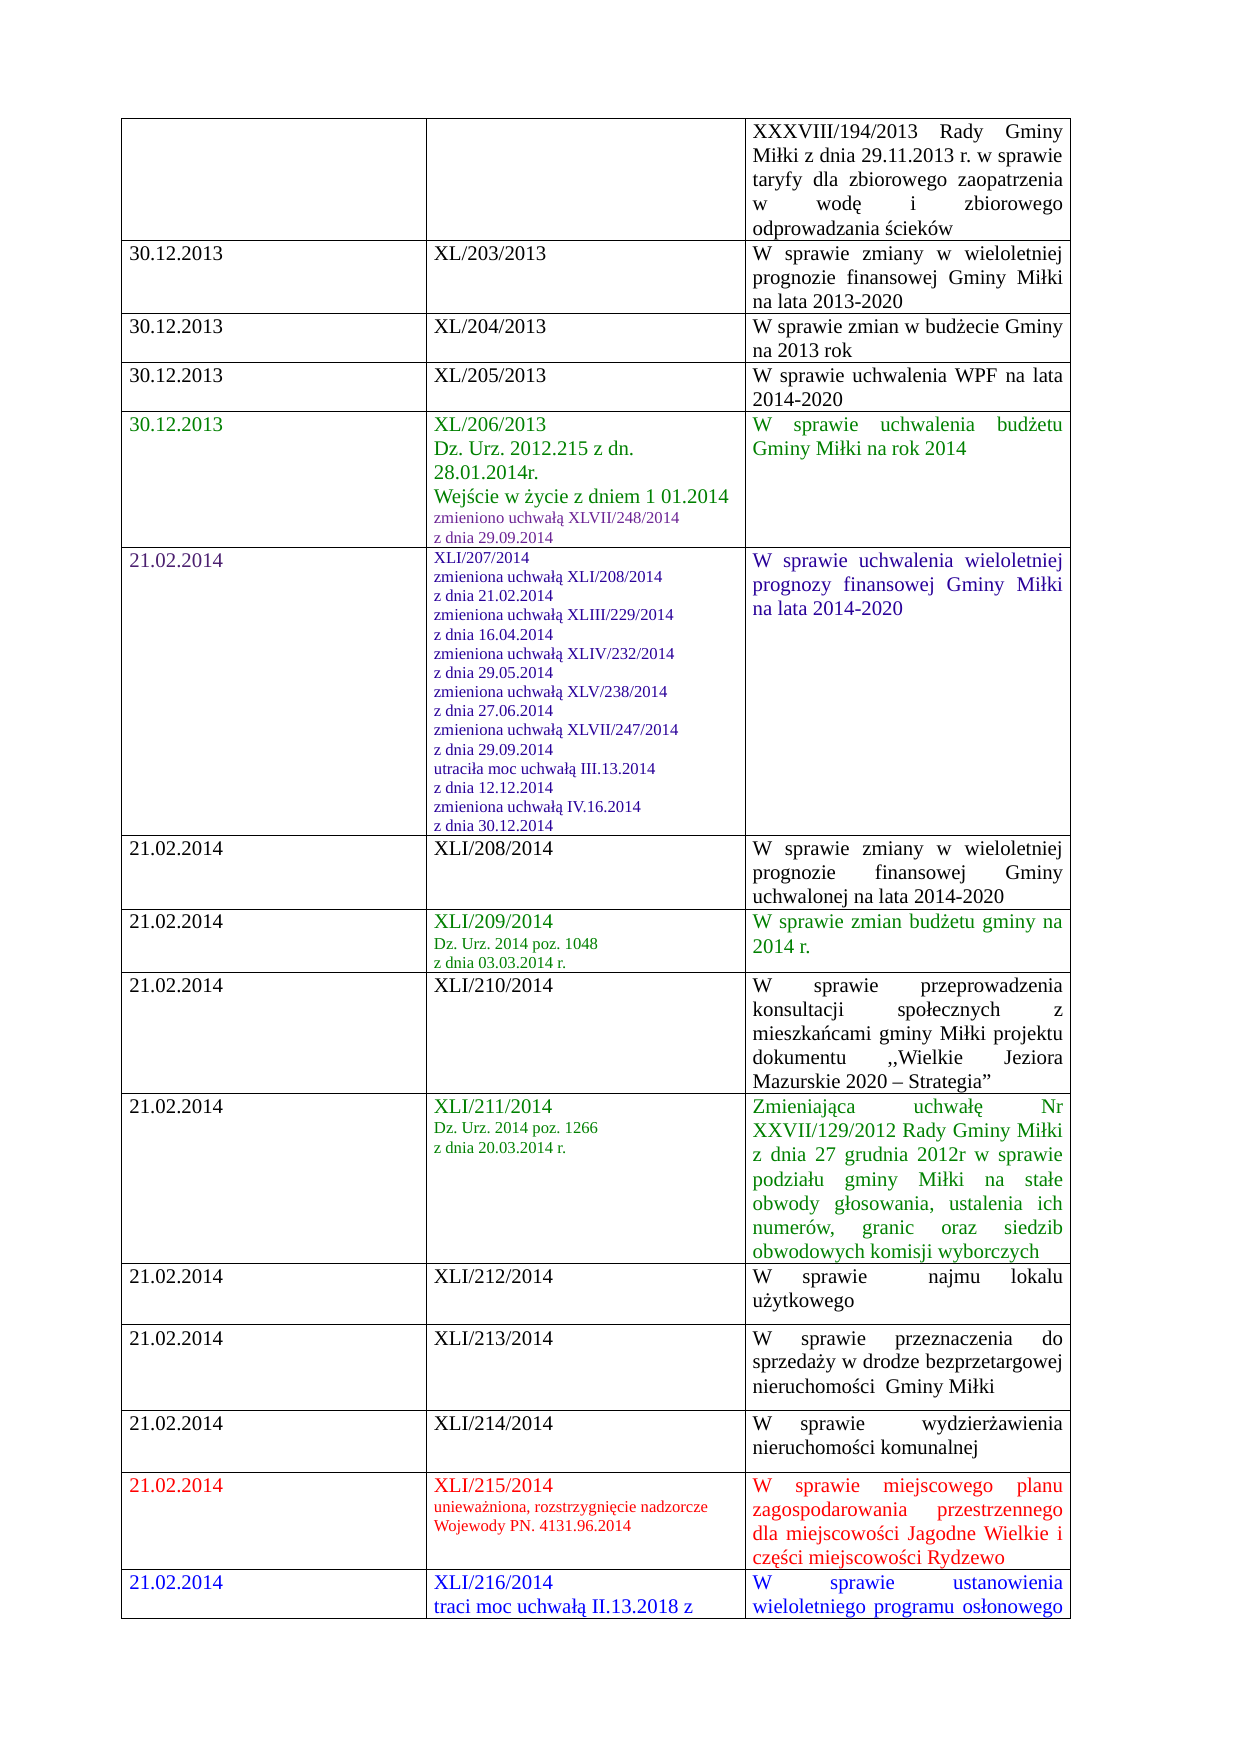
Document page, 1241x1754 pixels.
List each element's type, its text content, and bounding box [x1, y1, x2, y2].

table_cell 30.12.2013 [122, 412, 426, 547]
table_cell Zmieniająca uchwałę Nr XXVII/129/2012 Rady Gminy Miłki z dnia 27 grudnia 2012r w sprawie podziału gminy Miłki na stałe obwody głosowania, ustalenia ich numerów, granic oraz siedzib obwodowych komisji wyborczych [746, 1094, 1070, 1263]
table_cell W sprawie przeznaczenia do sprzedaży w drodze bezprzetargowej nieruchomości Gminy Miłki [746, 1325, 1070, 1410]
table_cell W sprawie przeprowadzenia konsultacji społecznych z mieszkańcami gminy Miłki projektu dokumentu ,,Wielkie Jeziora Mazurskie 2020 – Strategia” [746, 973, 1070, 1093]
table_cell W sprawie zmiany w wieloletniej prognozie finansowej Gminy Miłki na lata 2013-2020 [746, 241, 1070, 313]
table_cell XLI/208/2014 [427, 836, 745, 908]
table_cell 30.12.2013 [122, 363, 426, 411]
table_cell 30.12.2013 [122, 241, 426, 313]
table_cell W sprawie zmian budżetu gminy na 2014 r. [746, 910, 1070, 972]
table_cell XLI/207/2014 zmieniona uchwałą XLI/208/2014 z dnia 21.02.2014 zmieniona uchwałą XLIII/229/2014 z dnia 16.04.2014 zmieniona uchwałą XLIV/232/2014 z dnia 29.05.2014 zmieniona uchwałą XLV/238/2014 z dnia 27.06.2014 zmieniona uchwałą XLVII/247/2014 z dnia 29.09.2014 utraciła moc uchwałą III.13.2014 z dnia 12.12.2014 zmieniona uchwałą IV.16.2014 z dnia 30.12.2014 [427, 548, 745, 835]
table_cell XXXVIII/194/2013 Rady Gminy Miłki z dnia 29.11.2013 r. w sprawie taryfy dla zbiorowego zaopatrzenia w wodę i zbiorowego odprowadzania ścieków [746, 119, 1070, 239]
table_cell XL/206/2013 Dz. Urz. 2012.215 z dn. 28.01.2014r. Wejście w życie z dniem 1 01.2014 zmieniono uchwałą XLVII/248/2014 z dnia 29.09.2014 [427, 412, 745, 547]
table_cell 21.02.2014 [122, 548, 426, 835]
table_cell XL/204/2013 [427, 314, 745, 362]
table_cell W sprawie zmiany w wieloletniej prognozie finansowej Gminy uchwalonej na lata 2014-2020 [746, 836, 1070, 908]
table_cell [427, 119, 745, 239]
table_cell XLI/209/2014 Dz. Urz. 2014 poz. 1048 z dnia 03.03.2014 r. [427, 910, 745, 972]
table_cell 21.02.2014 [122, 910, 426, 972]
table_cell W sprawie wydzierżawienia nieruchomości komunalnej [746, 1411, 1070, 1472]
table_cell [122, 119, 426, 239]
table_cell XLI/211/2014 Dz. Urz. 2014 poz. 1266 z dnia 20.03.2014 r. [427, 1094, 745, 1263]
table_cell XL/205/2013 [427, 363, 745, 411]
table_cell 21.02.2014 [122, 1570, 426, 1618]
table_cell 21.02.2014 [122, 1094, 426, 1263]
table_cell 21.02.2014 [122, 836, 426, 908]
table_cell XLI/215/2014 unieważniona, rozstrzygnięcie nadzorcze Wojewody PN. 4131.96.2014 [427, 1473, 745, 1569]
table_cell W sprawie uchwalenia budżetu Gminy Miłki na rok 2014 [746, 412, 1070, 547]
table_cell XLI/210/2014 [427, 973, 745, 1093]
table_cell 21.02.2014 [122, 1264, 426, 1324]
table_cell W sprawie zmian w budżecie Gminy na 2013 rok [746, 314, 1070, 362]
table_cell XL/203/2013 [427, 241, 745, 313]
table_cell 21.02.2014 [122, 1411, 426, 1472]
table_cell XLI/214/2014 [427, 1411, 745, 1472]
table_cell XLI/213/2014 [427, 1325, 745, 1410]
table_cell W sprawie najmu lokalu użytkowego [746, 1264, 1070, 1324]
table_cell W sprawie miejscowego planu zagospodarowania przestrzennego dla miejscowości Jagodne Wielkie i części miejscowości Rydzewo [746, 1473, 1070, 1569]
table_cell 21.02.2014 [122, 973, 426, 1093]
table_cell 21.02.2014 [122, 1325, 426, 1410]
table_cell W sprawie uchwalenia wieloletniej prognozy finansowej Gminy Miłki na lata 2014-2020 [746, 548, 1070, 835]
table_cell XLI/212/2014 [427, 1264, 745, 1324]
table_cell W sprawie ustanowienia wieloletniego programu osłonowego [746, 1570, 1070, 1618]
table_cell 21.02.2014 [122, 1473, 426, 1569]
table_cell W sprawie uchwalenia WPF na lata 2014-2020 [746, 363, 1070, 411]
table_cell XLI/216/2014 traci moc uchwałą II.13.2018 z [427, 1570, 745, 1618]
table_cell 30.12.2013 [122, 314, 426, 362]
